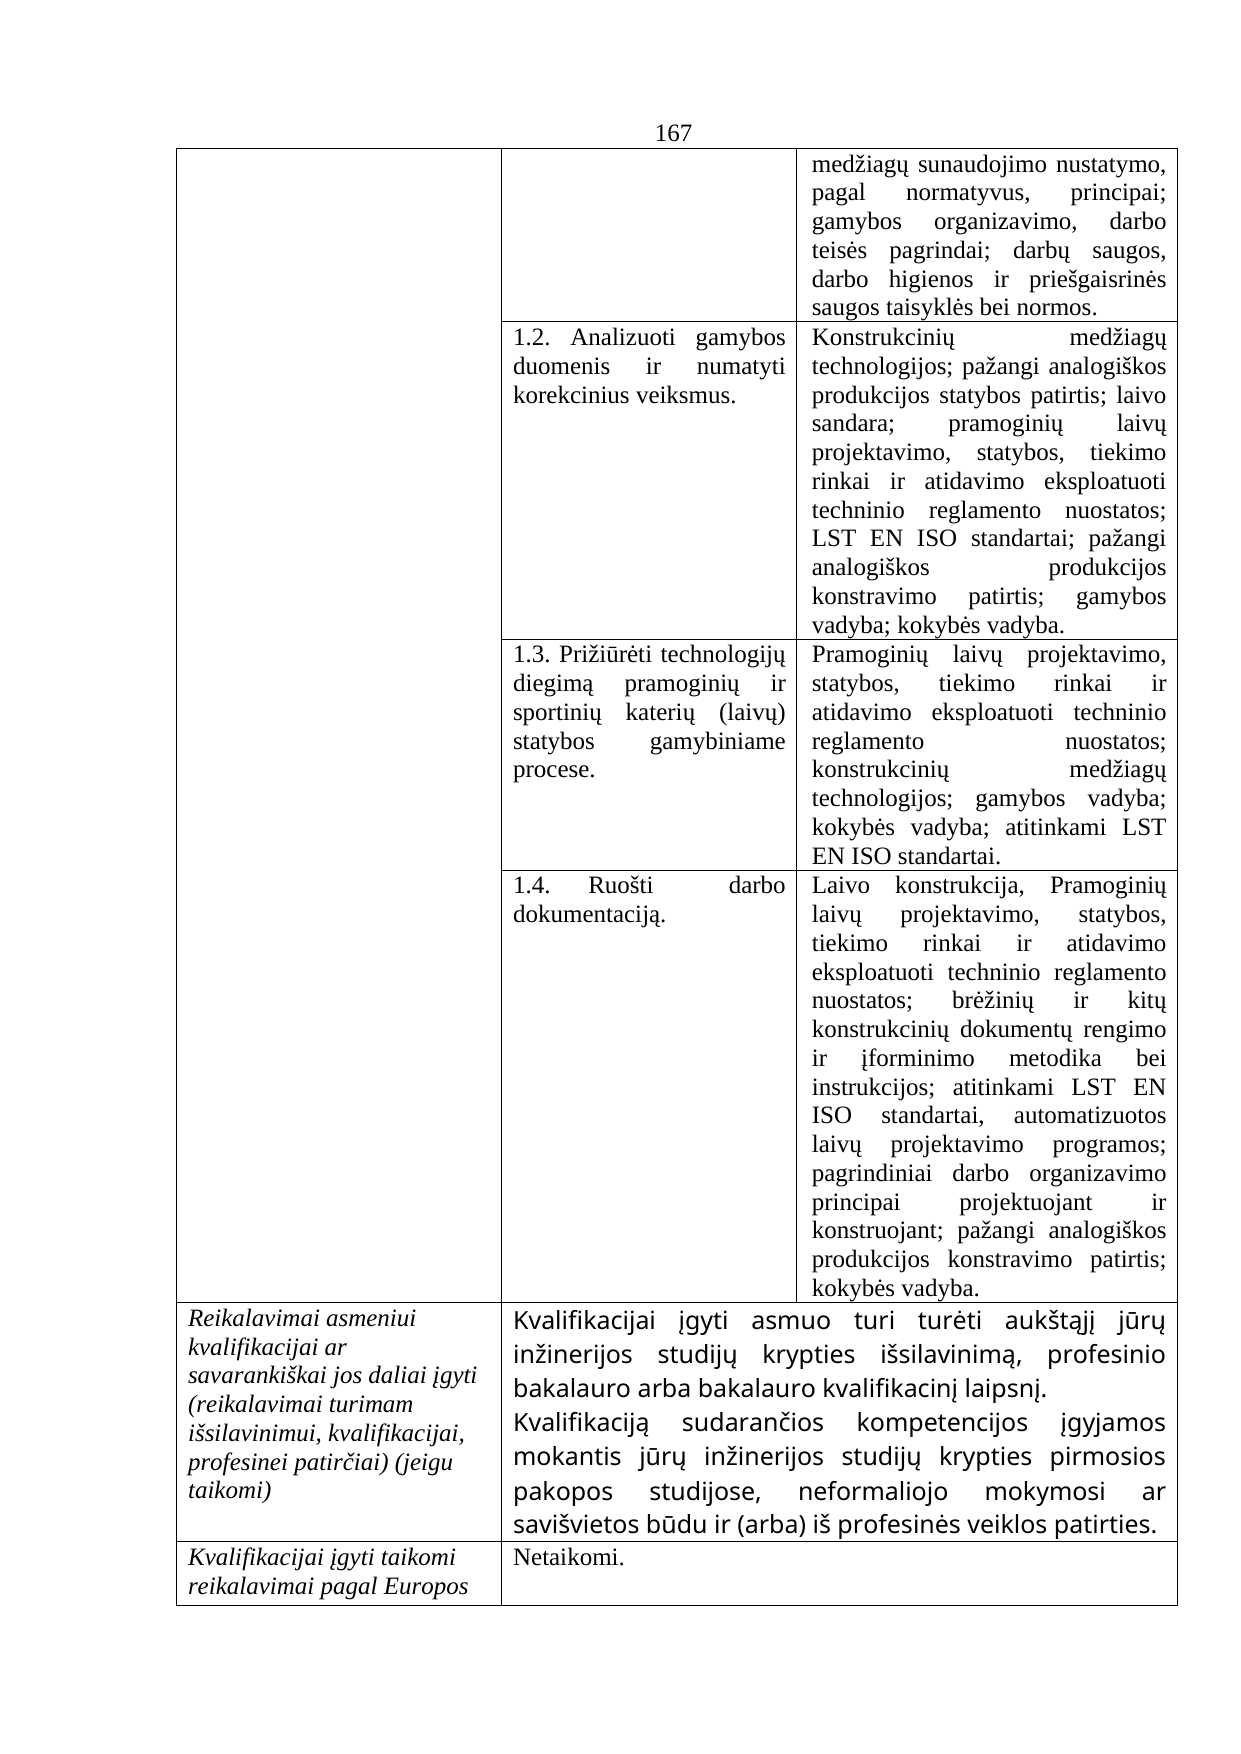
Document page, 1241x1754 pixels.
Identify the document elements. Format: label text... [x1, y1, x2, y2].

table_cell medžiagų sunaudojimo nustatymo, pagal normatyvus, principai; gamybos organizavimo, darbo teisės pagrindai; darbų saugos, darbo higienos ir priešgaisrinės saugos taisyklės bei normos. [797, 149, 1177, 321]
table_cell Laivo konstrukcija, Pramoginių laivų projektavimo, statybos, tiekimo rinkai ir atidavimo eksploatuoti techninio reglamento nuostatos; brėžinių ir kitų konstrukcinių dokumentų rengimo ir įforminimo metodika bei instrukcijos; atitinkami LST EN ISO standartai, automatizuotos laivų projektavimo programos; pagrindiniai darbo organizavimo principai projektuojant ir konstruojant; pažangi analogiškos produkcijos konstravimo patirtis; kokybės vadyba. [797, 871, 1177, 1302]
table_cell Netaikomi. [502, 1542, 1177, 1605]
table_cell [177, 149, 501, 1302]
table_cell [502, 149, 796, 321]
table_cell Reikalavimai asmeniui kvalifikacijai ar savarankiškai jos daliai įgyti (reikalavimai turimam išsilavinimui, kvalifikacijai, profesinei patirčiai) (jeigu taikomi) [177, 1303, 501, 1541]
table_cell 1.4. Ruošti darbo dokumentaciją. [502, 871, 796, 1302]
table_cell 1.3. Prižiūrėti technologijų diegimą pramoginių ir sportinių katerių (laivų) statybos gamybiniame procese. [502, 640, 796, 869]
table_cell Pramoginių laivų projektavimo, statybos, tiekimo rinkai ir atidavimo eksploatuoti techninio reglamento nuostatos; konstrukcinių medžiagų technologijos; gamybos vadyba; kokybės vadyba; atitinkami LST EN ISO standartai. [797, 640, 1177, 869]
table_cell Kvalifikacijai įgyti taikomi reikalavimai pagal Europos [177, 1542, 501, 1605]
table_cell Kvalifikacijai įgyti asmuo turi turėti aukštąjį jūrų inžinerijos studijų krypties išsilavinimą, profesinio bakalauro arba bakalauro kvalifikacinį laipsnį. Kvalifikaciją sudarančios kompetencijos įgyjamos mokantis jūrų inžinerijos studijų krypties pirmosios pakopos studijose, neformaliojo mokymosi ar savišvietos būdu ir (arba) iš profesinės veiklos patirties. [502, 1303, 1177, 1541]
table_cell 1.2. Analizuoti gamybos duomenis ir numatyti korekcinius veiksmus. [502, 322, 796, 638]
table_cell Konstrukcinių medžiagų technologijos; pažangi analogiškos produkcijos statybos patirtis; laivo sandara; pramoginių laivų projektavimo, statybos, tiekimo rinkai ir atidavimo eksploatuoti techninio reglamento nuostatos; LST EN ISO standartai; pažangi analogiškos produkcijos konstravimo patirtis; gamybos vadyba; kokybės vadyba. [797, 322, 1177, 638]
